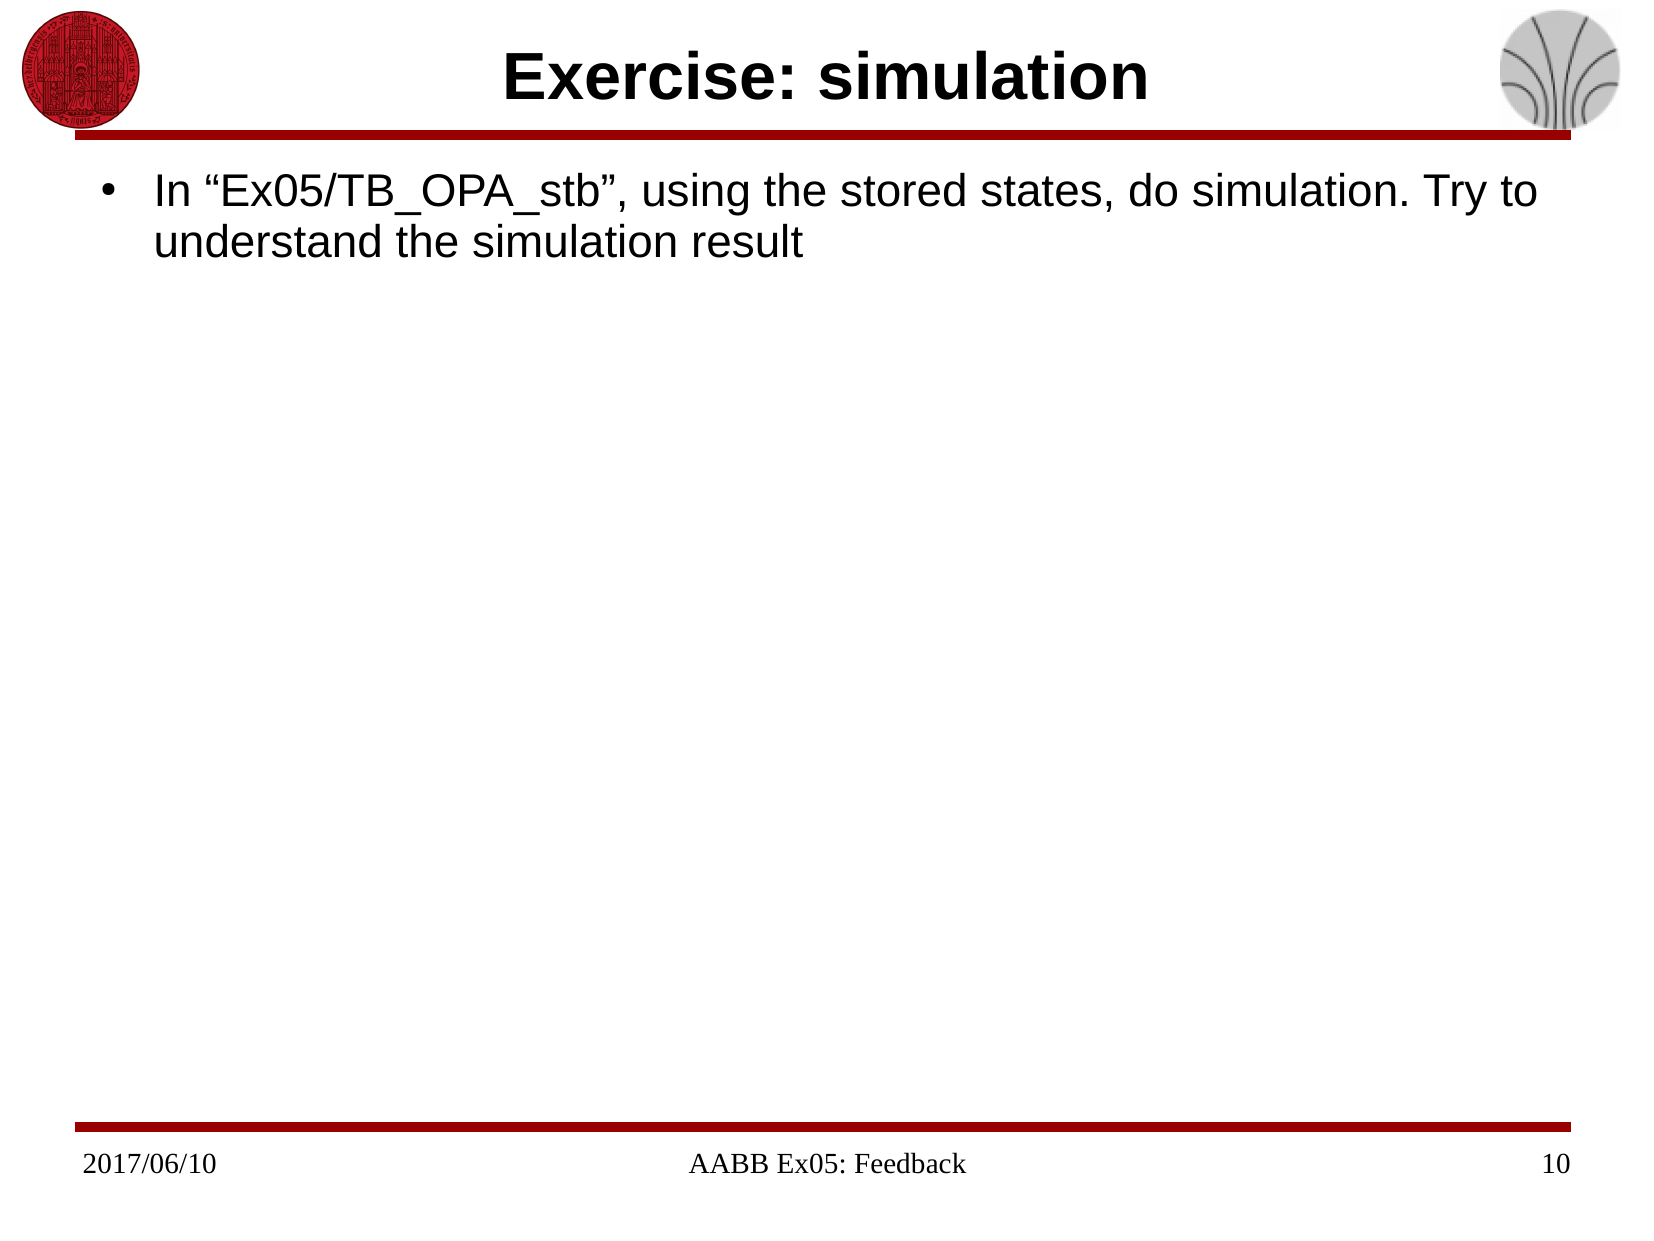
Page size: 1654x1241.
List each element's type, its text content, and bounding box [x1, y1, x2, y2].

picture [20, 9, 141, 130]
title Exercise: simulation [82, 25, 1571, 127]
list In “Ex05/TB_OPA_stb”, using the stored states, do simulation. Try to understand the simulation result [82, 165, 1571, 1111]
picture [1500, 9, 1621, 131]
